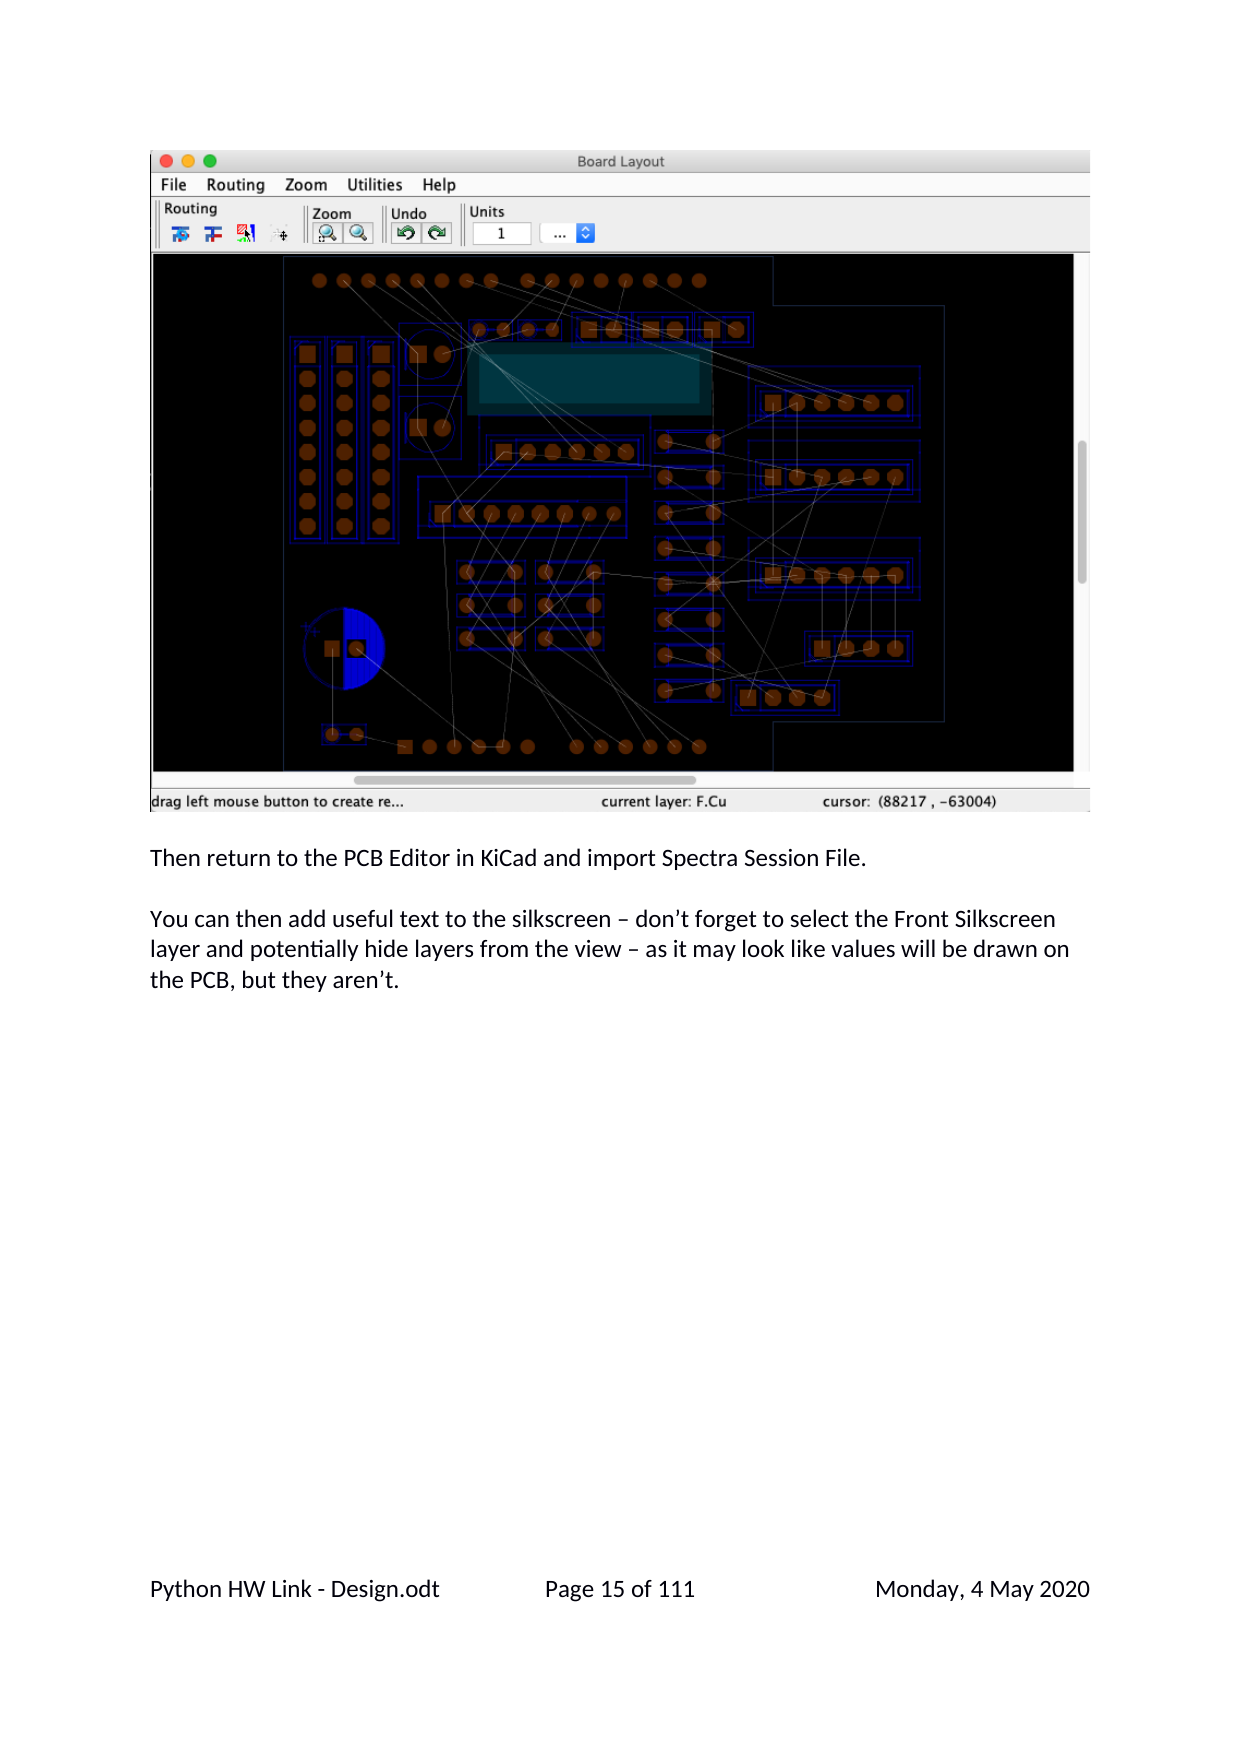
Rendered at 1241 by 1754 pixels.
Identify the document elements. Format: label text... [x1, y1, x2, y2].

text You can then add useful text to the silkscreen – don’t forget to select the Front Silkscreen layer and potentially hide layers from the view – as it may look like values will be drawn on the PCB, but they aren’t. [150, 903, 1090, 994]
picture [150, 150, 1091, 812]
text Then return to the PCB Editor in KiCad and import Spectra Session File. [150, 842, 1090, 872]
